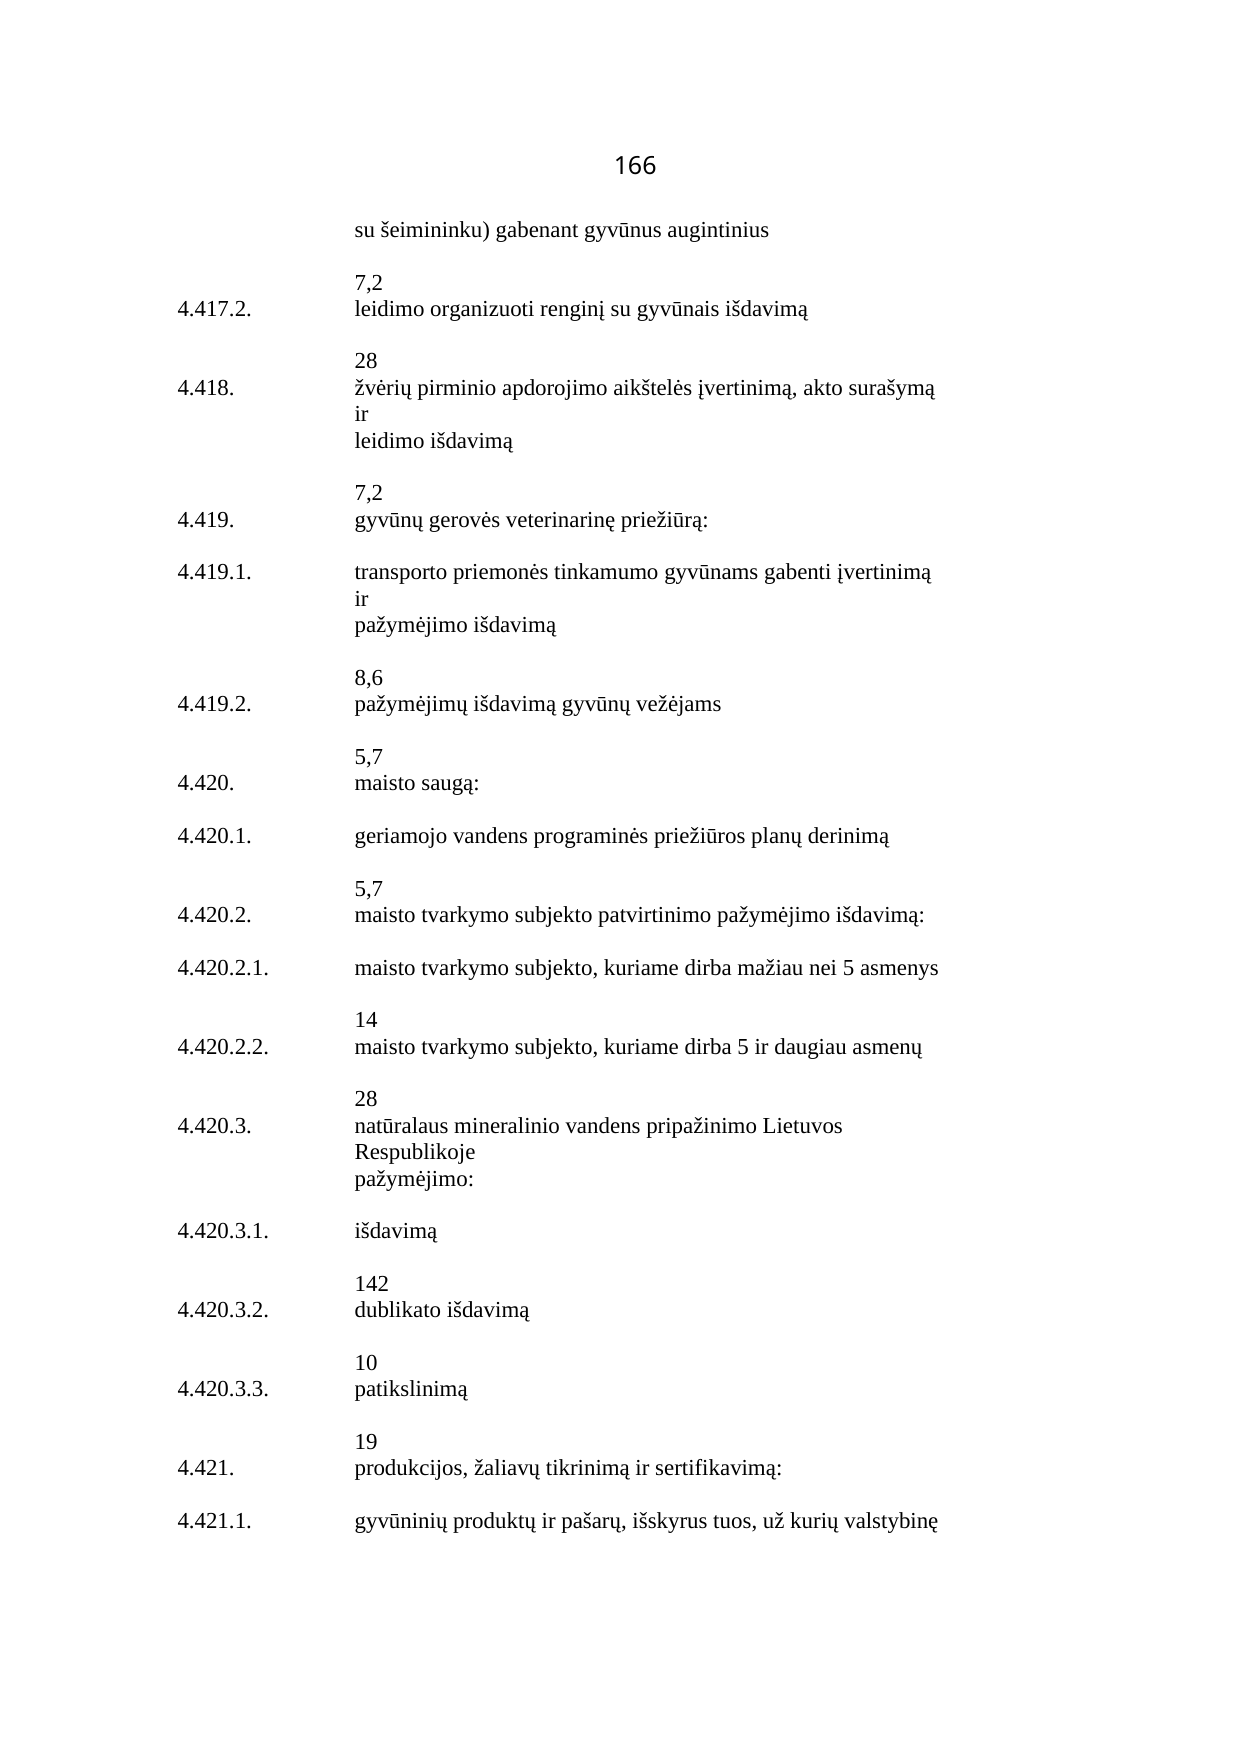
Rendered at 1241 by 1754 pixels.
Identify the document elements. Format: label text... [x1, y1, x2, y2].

text 4.420.2. maisto tvarkymo subjekto patvirtinimo pažymėjimo išdavimą: [177, 901, 945, 954]
text pažymėjimo: [354, 1164, 945, 1217]
text pažymėjimo išdavimą 8,6 [354, 611, 945, 690]
text 4.421. produkcijos, žaliavų tikrinimą ir sertifikavimą: [177, 1454, 945, 1507]
text 4.419.1. transporto priemonės tinkamumo gyvūnams gabenti įvertinimą ir [177, 558, 945, 611]
text 4.420.3. natūralaus mineralinio vandens pripažinimo Lietuvos Respublikoje [177, 1112, 945, 1164]
text 4.420. maisto saugą: [177, 769, 945, 822]
text 4.417.2. leidimo organizuoti renginį su gyvūnais išdavimą 28 [177, 295, 945, 374]
text 4.419. gyvūnų gerovės veterinarinę priežiūrą: [177, 506, 945, 558]
text 4.420.3.2. dublikato išdavimą 10 [177, 1296, 945, 1375]
text 4.419.2. pažymėjimų išdavimą gyvūnų vežėjams 5,7 [177, 690, 945, 769]
text 4.420.3.3. patikslinimą 19 [177, 1375, 945, 1454]
text 4.421.1. gyvūninių produktų ir pašarų, išskyrus tuos, už kurių valstybinę [177, 1507, 945, 1533]
text 4.420.2.2. maisto tvarkymo subjekto, kuriame dirba 5 ir daugiau asmenų 28 [177, 1033, 945, 1112]
text 4.420.1. geriamojo vandens programinės priežiūros planų derinimą 5,7 [177, 822, 945, 901]
text leidimo išdavimą 7,2 [354, 427, 945, 506]
text 4.420.3.1. išdavimą 142 [177, 1217, 945, 1296]
text 4.418. žvėrių pirminio apdorojimo aikštelės įvertinimą, akto surašymą ir [177, 374, 945, 427]
text 4.420.2.1. maisto tvarkymo subjekto, kuriame dirba mažiau nei 5 asmenys 14 [177, 954, 945, 1033]
text su šeimininku) gabenant gyvūnus augintinius 7,2 [354, 216, 945, 295]
